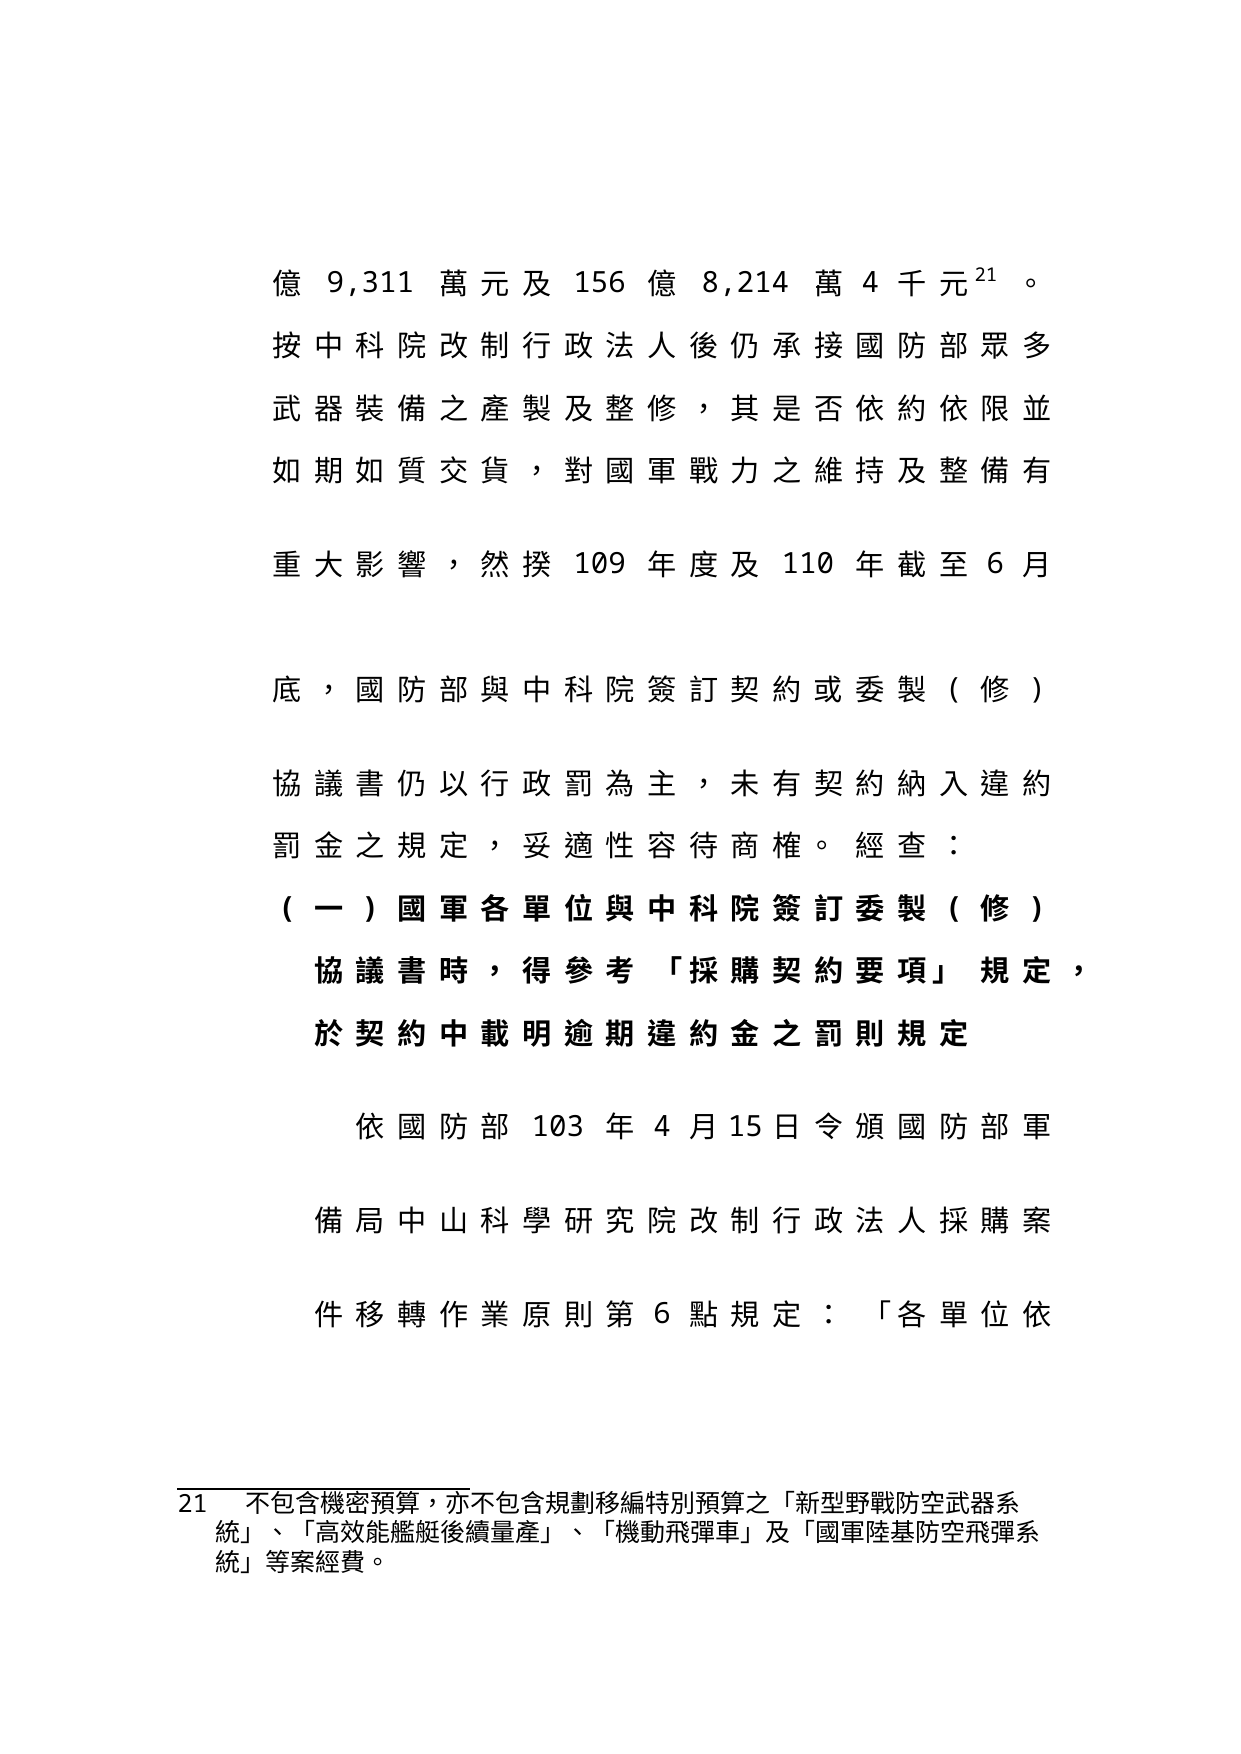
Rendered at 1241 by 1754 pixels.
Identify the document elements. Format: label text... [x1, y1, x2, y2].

text (一)國軍各單位與中科院簽訂委製(修)協議書時，得參考「採購契約要項」規定，於契約中載明逾期違約金之罰則規定 [242, 865, 1058, 1052]
text 億9,311萬元及156億8,214萬4千元。按中科院改制行政法人後仍承接國防部眾多武器裝備之產製及整修，其是否依約依限並如期如質交貨，對國軍戰力之維持及整備有重大影響，然揆109年度及110年截至6月底，國防部與中科院簽訂契約或委製(修)協議書仍以行政罰為主，未有契約納入違約罰金之規定，妥適性容待商榷。經查： [242, 177, 1058, 865]
text 不包含機密預算，亦不包含規劃移編特別預算之「新型野戰防空武器系統」、「高效能艦艇後續量產」、「機動飛彈車」及「國軍陸基防空飛彈系統」等案經費。 [177, 1489, 1063, 1577]
text 依國防部103年4月15日令頒國防部軍備局中山科學研究院改制行政法人採購案件移轉作業原則第6點規定：「各單位依 [271, 1052, 1058, 1365]
